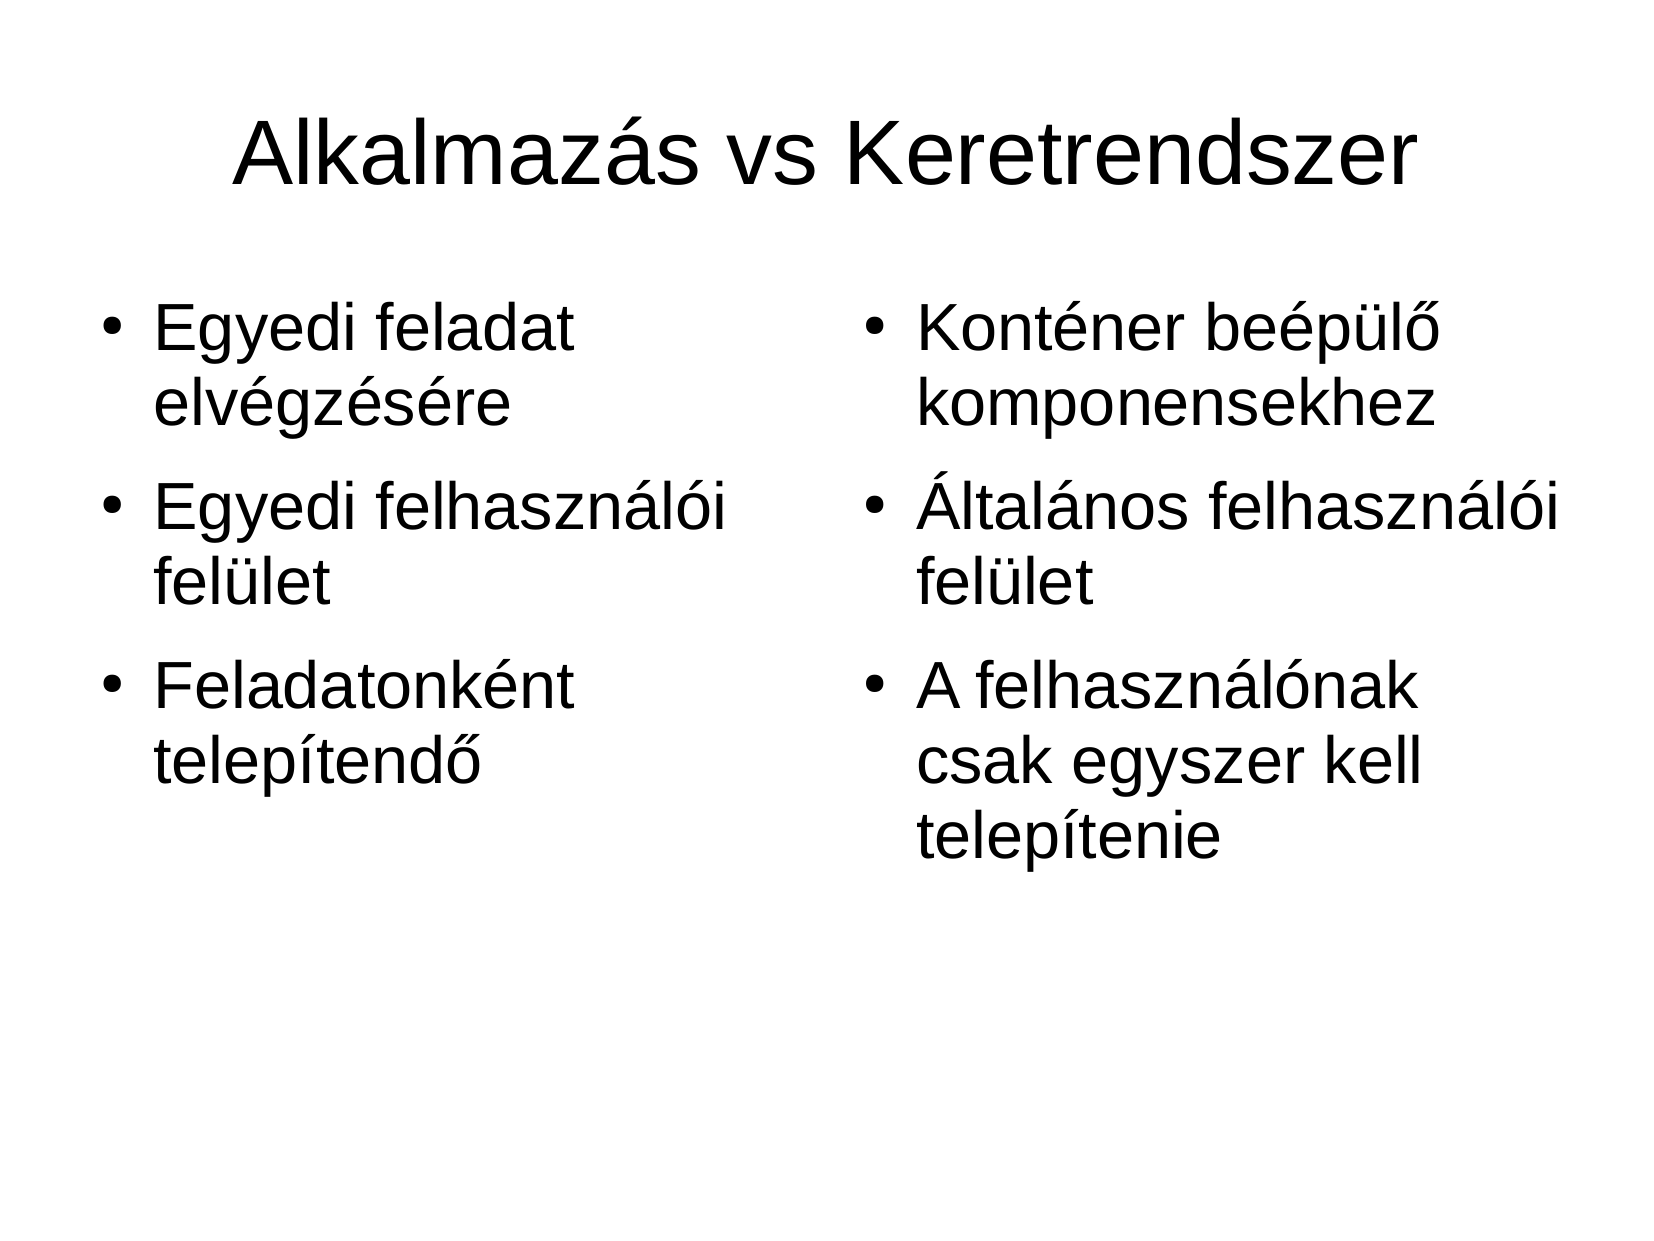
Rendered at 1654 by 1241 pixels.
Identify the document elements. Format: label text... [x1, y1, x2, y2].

list Egyedi feladat elvégzésére Egyedi felhasználói felület Feladatonként telepítendő [82, 290, 809, 1109]
title Alkalmazás vs Keretrendszer [82, 49, 1571, 257]
list Konténer beépülő komponensekhez Általános felhasználói felület A felhasználónak csak egyszer kell telepítenie [845, 290, 1572, 1109]
